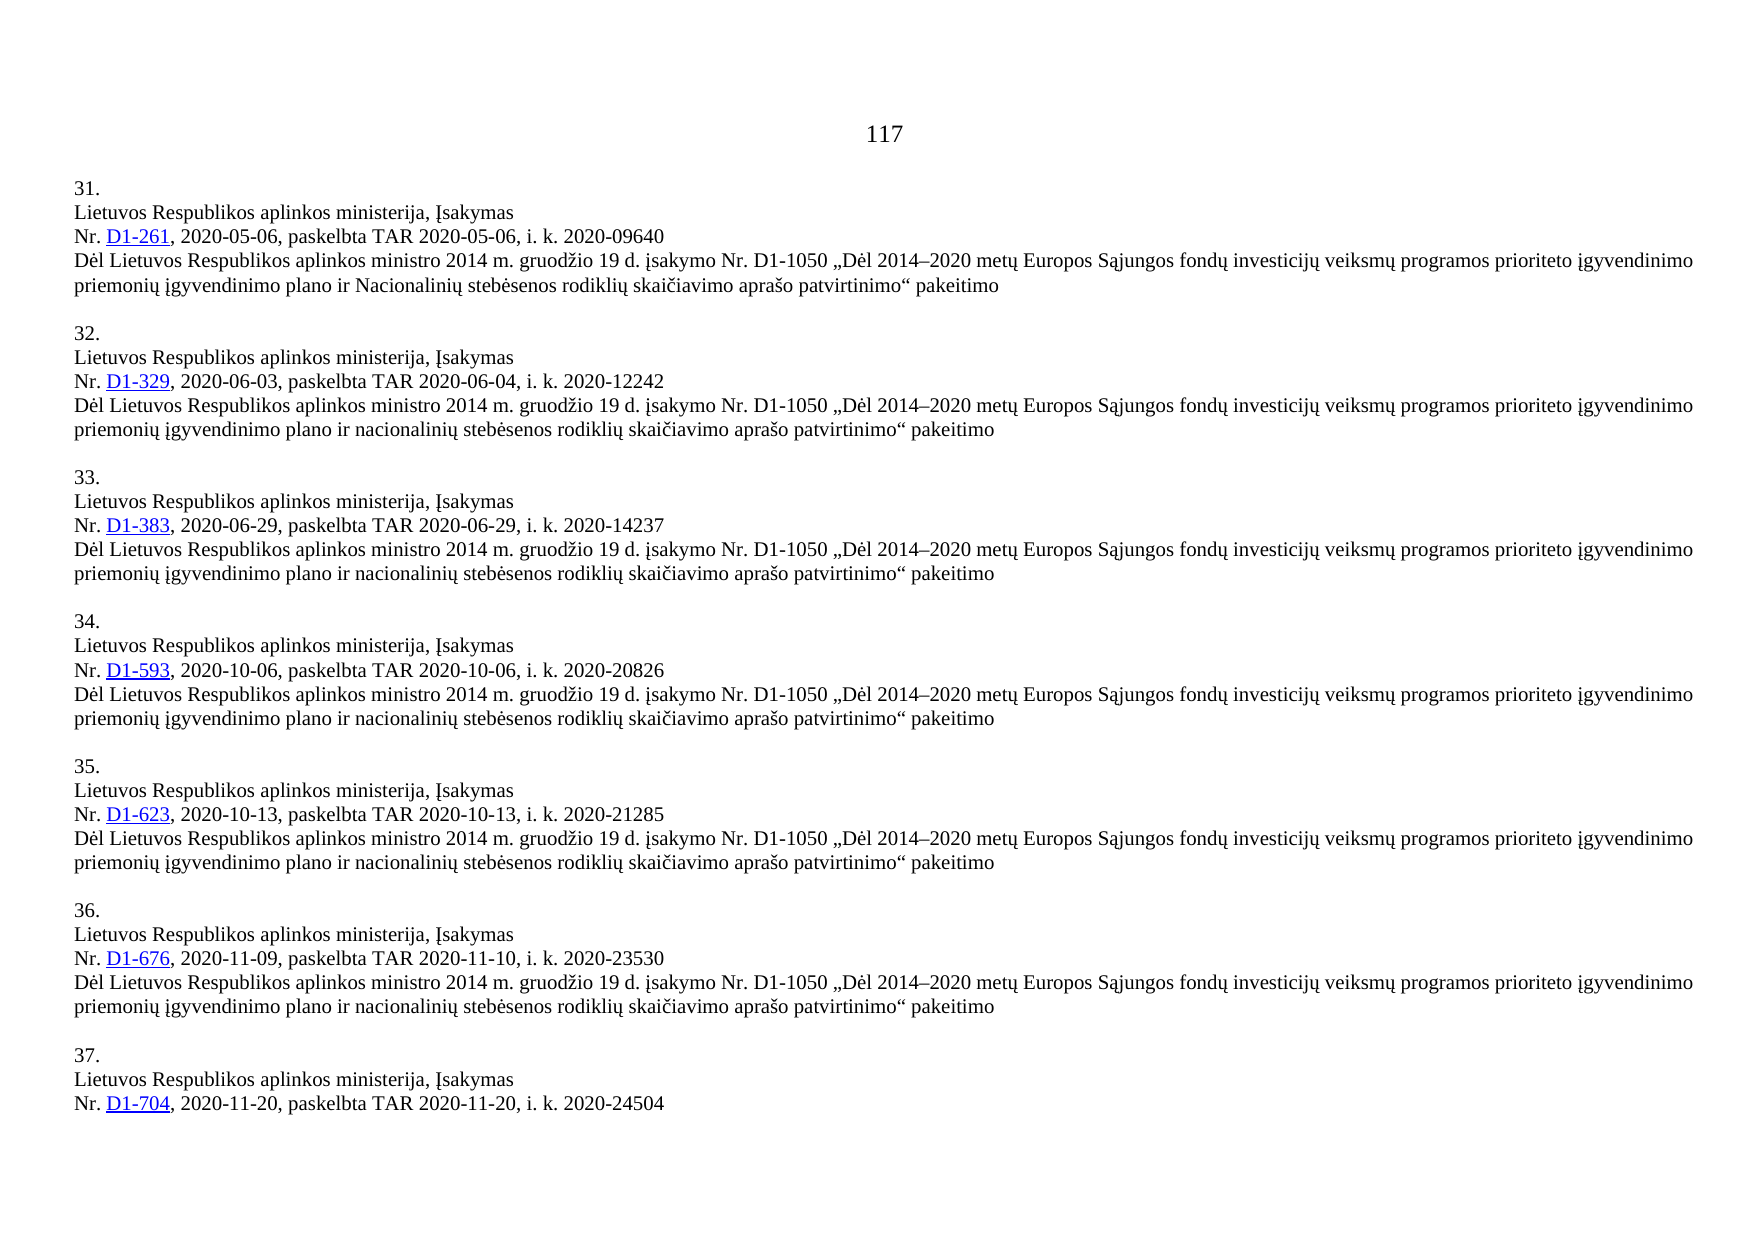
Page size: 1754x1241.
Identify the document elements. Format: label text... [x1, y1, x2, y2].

text Nr. D1-593, 2020-10-06, paskelbta TAR 2020-10-06, i. k. 2020-20826 [74, 657, 1695, 682]
text Dėl Lietuvos Respublikos aplinkos ministro 2014 m. gruodžio 19 d. įsakymo Nr. D1-1050 „Dėl 2014–2020 metų Europos Sąjungos fondų investicijų veiksmų programos prioriteto įgyvendinimo priemonių įgyvendinimo plano ir nacionalinių stebėsenos rodiklių skaičiavimo aprašo patvirtinimo“ pakeitimo [74, 393, 1695, 441]
text Nr. D1-676, 2020-11-09, paskelbta TAR 2020-11-10, i. k. 2020-23530 [74, 946, 1695, 970]
text Nr. D1-623, 2020-10-13, paskelbta TAR 2020-10-13, i. k. 2020-21285 [74, 802, 1695, 826]
text Lietuvos Respublikos aplinkos ministerija, Įsakymas [74, 633, 1695, 657]
text Dėl Lietuvos Respublikos aplinkos ministro 2014 m. gruodžio 19 d. įsakymo Nr. D1-1050 „Dėl 2014–2020 metų Europos Sąjungos fondų investicijų veiksmų programos prioriteto įgyvendinimo priemonių įgyvendinimo plano ir nacionalinių stebėsenos rodiklių skaičiavimo aprašo patvirtinimo“ pakeitimo [74, 970, 1695, 1018]
text Dėl Lietuvos Respublikos aplinkos ministro 2014 m. gruodžio 19 d. įsakymo Nr. D1-1050 „Dėl 2014–2020 metų Europos Sąjungos fondų investicijų veiksmų programos prioriteto įgyvendinimo priemonių įgyvendinimo plano ir nacionalinių stebėsenos rodiklių skaičiavimo aprašo patvirtinimo“ pakeitimo [74, 826, 1695, 874]
text Nr. D1-261, 2020-05-06, paskelbta TAR 2020-05-06, i. k. 2020-09640 [74, 224, 1695, 248]
text Dėl Lietuvos Respublikos aplinkos ministro 2014 m. gruodžio 19 d. įsakymo Nr. D1-1050 „Dėl 2014–2020 metų Europos Sąjungos fondų investicijų veiksmų programos prioriteto įgyvendinimo priemonių įgyvendinimo plano ir nacionalinių stebėsenos rodiklių skaičiavimo aprašo patvirtinimo“ pakeitimo [74, 537, 1695, 585]
text Lietuvos Respublikos aplinkos ministerija, Įsakymas [74, 922, 1695, 946]
text 37. [74, 1042, 1695, 1067]
text 34. [74, 609, 1695, 633]
text Nr. D1-383, 2020-06-29, paskelbta TAR 2020-06-29, i. k. 2020-14237 [74, 513, 1695, 537]
text 36. [74, 898, 1695, 922]
text Lietuvos Respublikos aplinkos ministerija, Įsakymas [74, 489, 1695, 513]
text 31. [74, 176, 1695, 200]
text Lietuvos Respublikos aplinkos ministerija, Įsakymas [74, 200, 1695, 224]
text Lietuvos Respublikos aplinkos ministerija, Įsakymas [74, 345, 1695, 369]
text Dėl Lietuvos Respublikos aplinkos ministro 2014 m. gruodžio 19 d. įsakymo Nr. D1-1050 „Dėl 2014–2020 metų Europos Sąjungos fondų investicijų veiksmų programos prioriteto įgyvendinimo priemonių įgyvendinimo plano ir nacionalinių stebėsenos rodiklių skaičiavimo aprašo patvirtinimo“ pakeitimo [74, 682, 1695, 730]
text 32. [74, 321, 1695, 345]
text Nr. D1-329, 2020-06-03, paskelbta TAR 2020-06-04, i. k. 2020-12242 [74, 369, 1695, 393]
text Nr. D1-704, 2020-11-20, paskelbta TAR 2020-11-20, i. k. 2020-24504 [74, 1091, 1695, 1115]
text Dėl Lietuvos Respublikos aplinkos ministro 2014 m. gruodžio 19 d. įsakymo Nr. D1-1050 „Dėl 2014–2020 metų Europos Sąjungos fondų investicijų veiksmų programos prioriteto įgyvendinimo priemonių įgyvendinimo plano ir Nacionalinių stebėsenos rodiklių skaičiavimo aprašo patvirtinimo“ pakeitimo [74, 248, 1695, 297]
text Lietuvos Respublikos aplinkos ministerija, Įsakymas [74, 778, 1695, 802]
text 35. [74, 754, 1695, 778]
text 33. [74, 465, 1695, 489]
text Lietuvos Respublikos aplinkos ministerija, Įsakymas [74, 1067, 1695, 1091]
